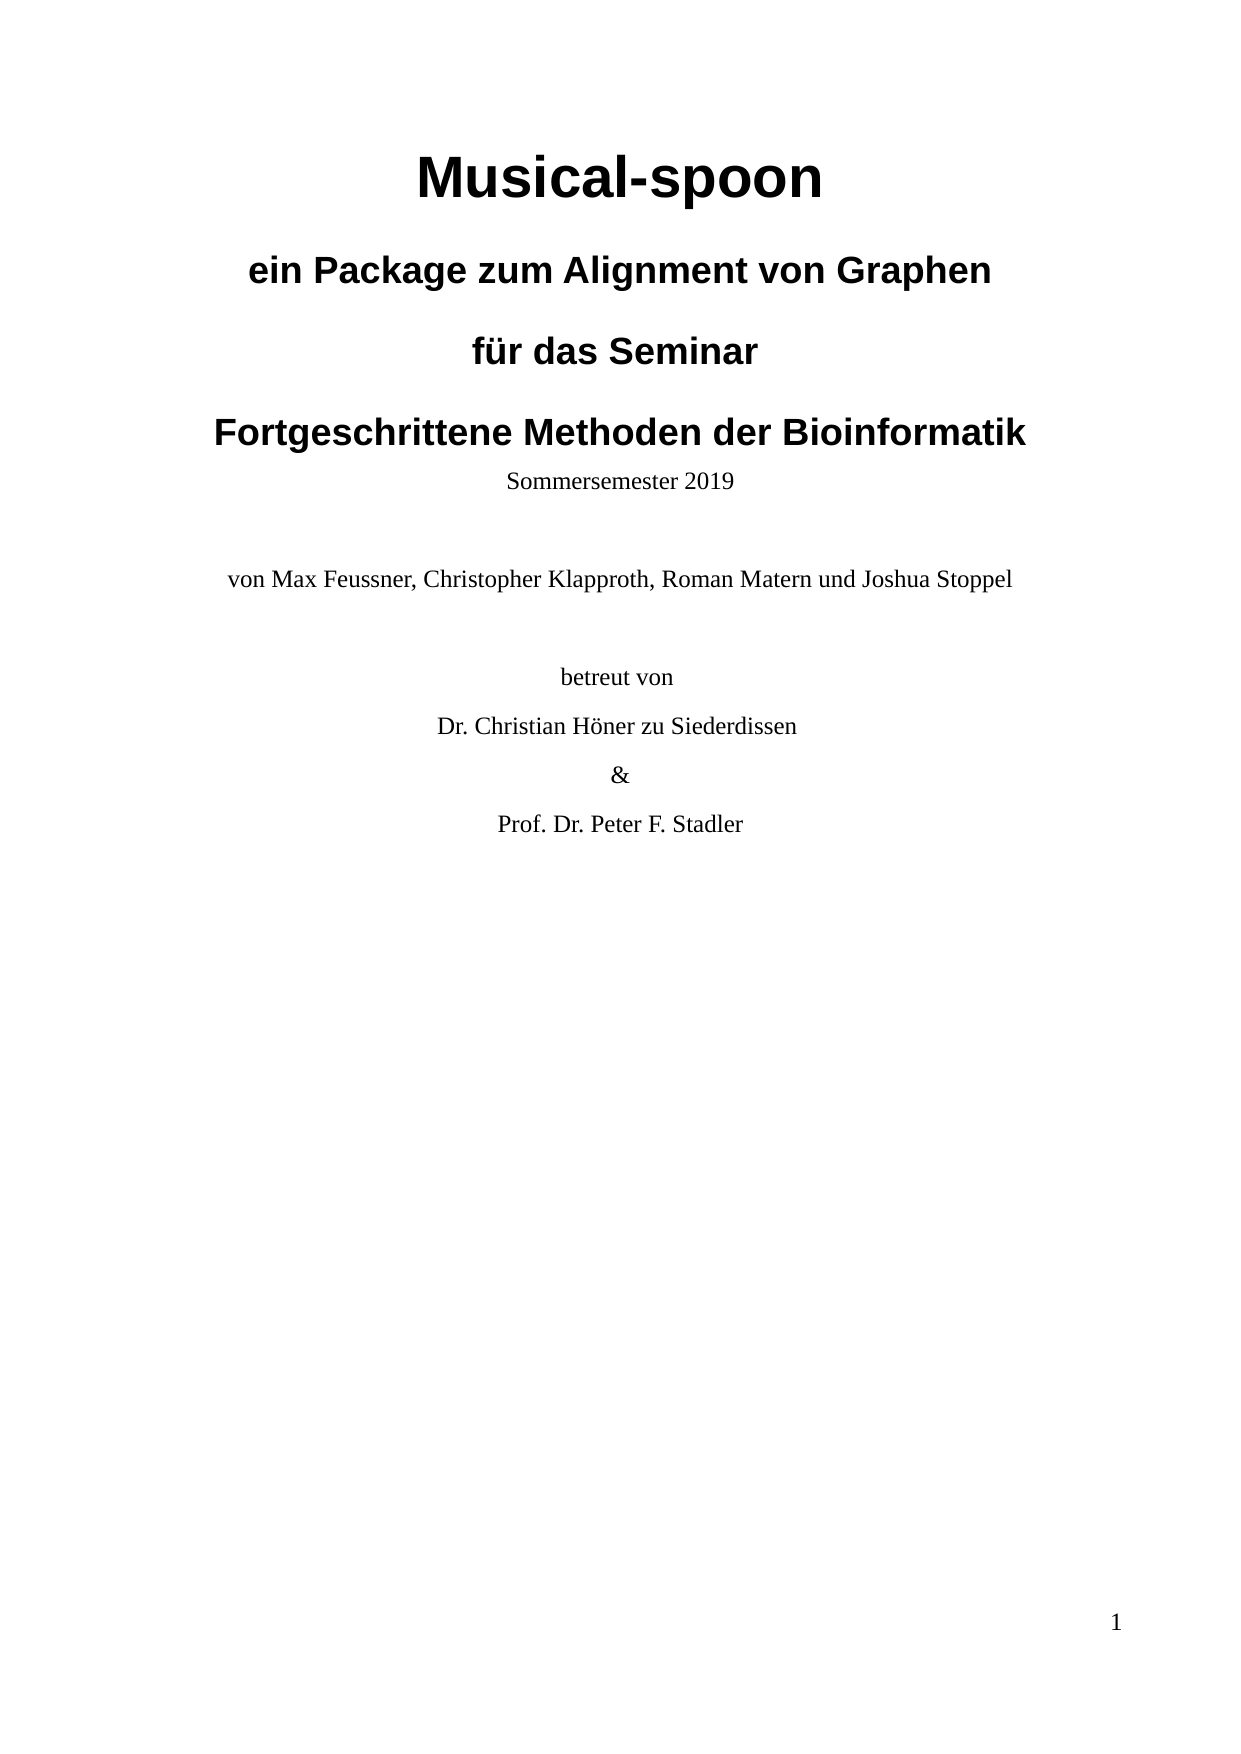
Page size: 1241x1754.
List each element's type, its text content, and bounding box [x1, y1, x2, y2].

text Prof. Dr. Peter F. Stadler [118, 809, 1122, 838]
title Musical-spoon [118, 143, 1122, 210]
text Dr. Christian Höner zu Siederdissen [118, 711, 1122, 740]
subtitle Fortgeschrittene Methoden der Bioinformatik [118, 410, 1122, 454]
subtitle ein Package zum Alignment von Graphen [118, 248, 1122, 291]
text Sommersemester 2019 [118, 466, 1122, 495]
subtitle für das Seminar [118, 329, 1122, 372]
text & [118, 761, 1122, 789]
text betreut von [118, 662, 1122, 691]
text von Max Feussner, Christopher Klapproth, Roman Matern und Joshua Stoppel [118, 564, 1122, 593]
